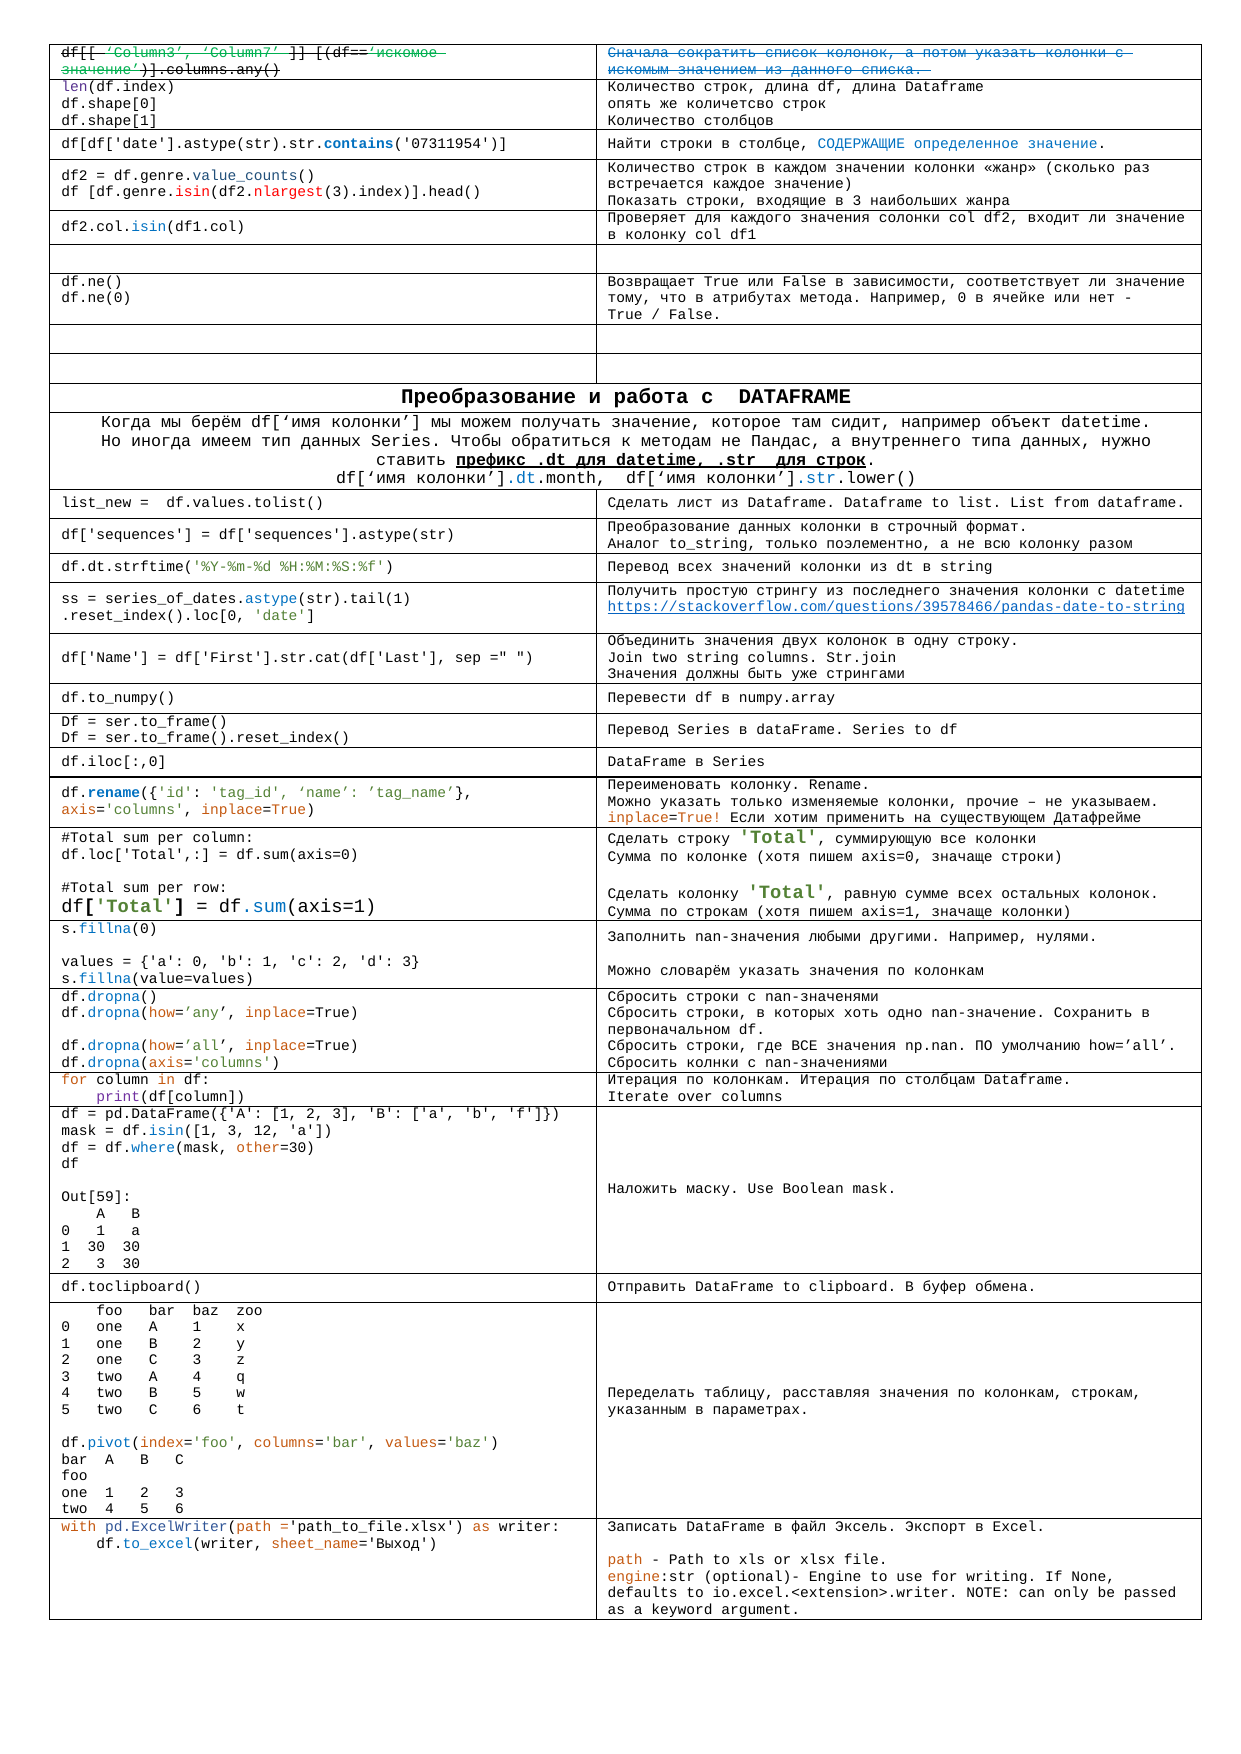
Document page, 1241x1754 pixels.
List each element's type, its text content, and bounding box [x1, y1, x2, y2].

table_cell Получить простую стрингу из последнего значения колонки с datetime https://stackoverflow.com/questions/39578466/pandas-date-to-string [597, 583, 1201, 633]
table_cell Количество строк в каждом значении колонки «жанр» (сколько раз встречается каждое значение) Показать строки, входящие в 3 наибольших жанра [597, 160, 1201, 209]
table_cell [597, 245, 1201, 273]
table_cell Итерация по колонкам. Итерация по столбцам Dataframe. Iterate over columns [597, 1073, 1201, 1106]
table_cell [50, 325, 596, 353]
table_cell [50, 245, 596, 273]
table_cell with pd.ExcelWriter(path ='path_to_file.xlsx') as writer: df.to_excel(writer, sheet_name='Выход') [50, 1519, 596, 1619]
table_cell df['Name'] = df['First'].str.cat(df['Last'], sep =" ") [50, 634, 596, 683]
table_cell df.toclipboard() [50, 1274, 596, 1302]
table_cell [50, 354, 596, 383]
table_cell df2 = df.genre.value_counts() df [df.genre.isin(df2.nlargest(3).index)].head() [50, 160, 596, 209]
table_cell Перевод Series в dataFrame. Series to df [597, 714, 1201, 747]
table_cell Найти строки в столбце, СОДЕРЖАЩИЕ определенное значение. [597, 130, 1201, 159]
table_cell len(df.index) df.shape[0] df.shape[1] [50, 80, 596, 129]
table_cell df2.col.isin(df1.col) [50, 211, 596, 244]
table_cell Сначала сократить список колонок, а потом указать колонки с искомым значением из данного списка. [597, 45, 1201, 78]
table_cell foo bar baz zoo 0 one A 1 x 1 one B 2 y 2 one C 3 z 3 two A 4 q 4 two B 5 w 5 two C 6 t df.pivot(index='foo', columns='bar', values='baz') bar A B C foo one 1 2 3 two 4 5 6 [50, 1303, 596, 1518]
table_cell for column in df: print(df[column]) [50, 1073, 596, 1106]
table_cell df.ne() df.ne(0) [50, 274, 596, 324]
table_cell Переименовать колонку. Rename. Можно указать только изменяемые колонки, прочие – не указываем. inplace=True! Если хотим применить на существующем Датафрейме [597, 778, 1201, 827]
table_cell Сделать строку 'Total', суммирующую все колонки Сумма по колонке (хотя пишем axis=0, значаще строки) Сделать колонку 'Total', равную сумме всех остальных колонок. Сумма по строкам (хотя пишем axis=1, значаще колонки) [597, 828, 1201, 920]
table_cell Отправить DataFrame to clipboard. В буфер обмена. [597, 1274, 1201, 1302]
table_cell Перевести df в numpy.array [597, 684, 1201, 713]
table_cell Наложить маску. Use Boolean mask. [597, 1107, 1201, 1272]
table_cell Преобразование и работа с DATAFRAME [50, 384, 1201, 412]
table_cell df.dropna() df.dropna(how=’any’, inplace=True) df.dropna(how=’all’, inplace=True) df.dropna(axis='columns') [50, 989, 596, 1072]
table_cell Когда мы берём df[‘имя колонки’] мы можем получать значение, которое там сидит, например объект datetime. Но иногда имеем тип данных Series. Чтобы обратиться к методам не Пандас, а внутреннего типа данных, нужно ставить префикс .dt для datetime, .str для строк. df[‘имя колонки’].dt.month, df[‘имя колонки’].str.lower() [50, 413, 1201, 489]
table_cell df.iloc[:,0] [50, 748, 596, 776]
table_cell #Total sum per column: df.loc['Total',:] = df.sum(axis=0) #Total sum per row: df['Total'] = df.sum(axis=1) [50, 828, 596, 920]
table_cell Преобразование данных колонки в строчный формат. Аналог to_string, только поэлементно, а не всю колонку разом [597, 519, 1201, 552]
table_cell [597, 354, 1201, 383]
table_cell df['sequences'] = df['sequences'].astype(str) [50, 519, 596, 552]
table_cell s.fillna(0) values = {'a': 0, 'b': 1, 'c': 2, 'd': 3} s.fillna(value=values) [50, 921, 596, 988]
table_cell df.to_numpy() [50, 684, 596, 713]
table_cell Количество строк, длина df, длина Dataframe опять же количетсво строк Количество столбцов [597, 80, 1201, 129]
table_cell DataFrame в Series [597, 748, 1201, 776]
table_cell df.dt.strftime('%Y-%m-%d %H:%M:%S:%f') [50, 554, 596, 582]
table_cell Сбросить строки с nan-значенями Сбросить строки, в которых хоть одно nan-значение. Сохранить в первоначальном df. Сбросить строки, где ВСЕ значения np.nan. ПО умолчанию how=’all’. Сбросить колнки с nan-значениями [597, 989, 1201, 1072]
table_cell list_new = df.values.tolist() [50, 490, 596, 518]
table_cell ss = series_of_dates.astype(str).tail(1) .reset_index().loc[0, 'date'] [50, 583, 596, 633]
table_cell df[[ ‘Column3’, ‘Column7’ ]] [(df==‘искомое значение’)].columns.any() [50, 45, 596, 78]
table_cell df[df['date'].astype(str).str.contains('07311954')] [50, 130, 596, 159]
table_cell Df = ser.to_frame() Df = ser.to_frame().reset_index() [50, 714, 596, 747]
table_cell Перевод всех значений колонки из dt в string [597, 554, 1201, 582]
table_cell Объединить значения двух колонок в одну строку. Join two string columns. Str.join Значения должны быть уже стрингами [597, 634, 1201, 683]
table_cell Сделать лист из Dataframe. Dataframe to list. List from dataframe. [597, 490, 1201, 518]
table_cell Проверяет для каждого значения солонки col df2, входит ли значение в колонку col df1 [597, 211, 1201, 244]
table_cell df.rename({'id': 'tag_id', ‘name’: ’tag_name’}, axis='columns', inplace=True) [50, 778, 596, 827]
table_cell Записать DataFrame в файл Эксель. Экспорт в Excel. path - Path to xls or xlsx file. engine:str (optional)- Engine to use for writing. If None, defaults to io.excel.<extension>.writer. NOTE: can only be passed as a keyword argument. [597, 1519, 1201, 1619]
table_cell df = pd.DataFrame({'A': [1, 2, 3], 'B': ['a', 'b', 'f']}) mask = df.isin([1, 3, 12, 'a']) df = df.where(mask, other=30) df Out[59]: A B 0 1 a 1 30 30 2 3 30 [50, 1107, 596, 1272]
table_cell [597, 325, 1201, 353]
table_cell Переделать таблицу, расставляя значения по колонкам, строкам, указанным в параметрах. [597, 1303, 1201, 1518]
table_cell Заполнить nan-значения любыми другими. Например, нулями. Можно словарём указать значения по колонкам [597, 921, 1201, 988]
table_cell Возвращает True или False в зависимости, соответствует ли значение тому, что в атрибутах метода. Например, 0 в ячейке или нет - True / False. [597, 274, 1201, 324]
